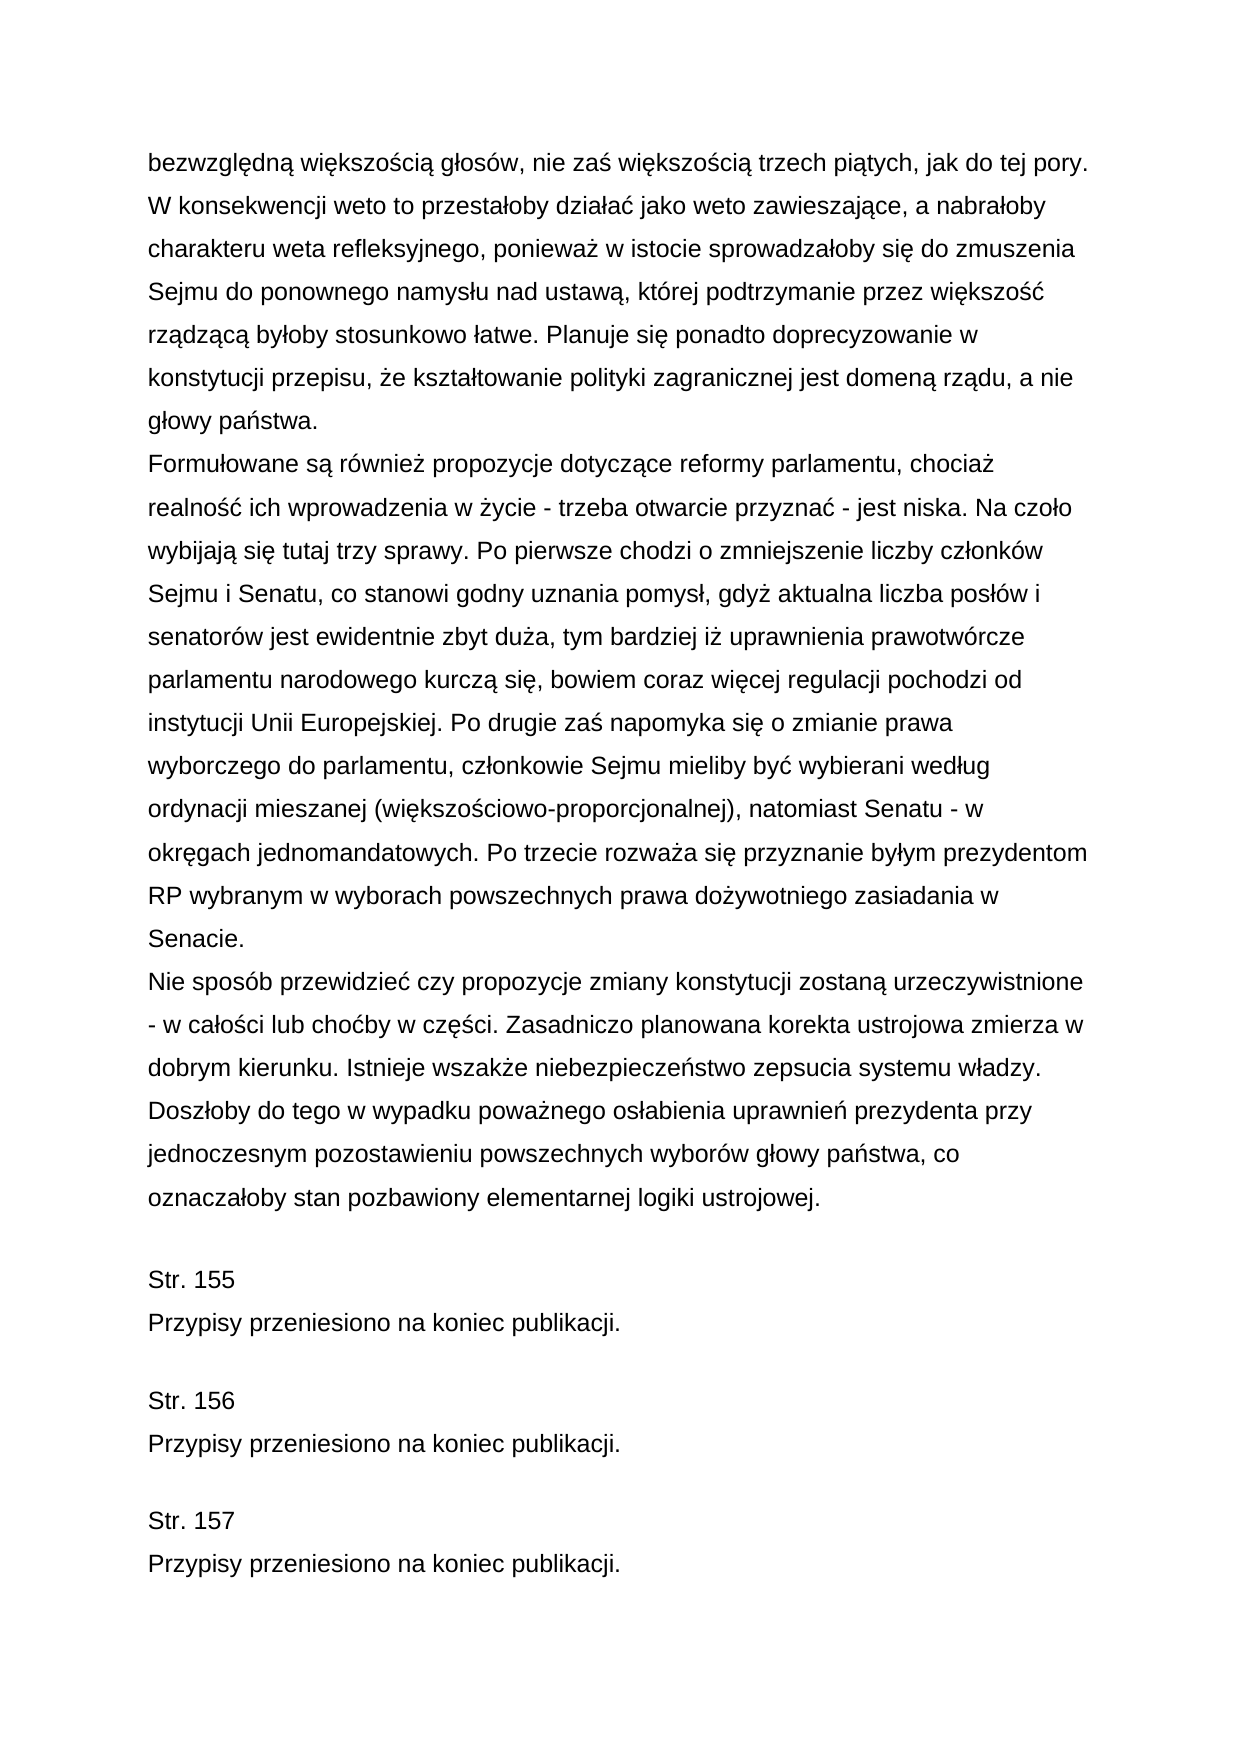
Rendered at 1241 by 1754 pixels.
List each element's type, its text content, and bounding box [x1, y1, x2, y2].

text bezwzględną większością głosów, nie zaś większością trzech piątych, jak do tej pory. W konsekwencji weto to przestałoby działać jako weto zawieszające, a nabrałoby charakteru weta refleksyjnego, ponieważ w istocie sprowadzałoby się do zmuszenia Sejmu do ponownego namysłu nad ustawą, której podtrzymanie przez większość rządzącą byłoby stosunkowo łatwe. Planuje się ponadto doprecyzowanie w konstytucji przepisu, że kształtowanie polityki zagranicznej jest domeną rządu, a nie głowy państwa. [148, 148, 1093, 435]
text Przypisy przeniesiono na koniec publikacji. [148, 1429, 1093, 1457]
text Str. 157 [148, 1506, 1093, 1535]
text Str. 155 [148, 1265, 1093, 1294]
text Przypisy przeniesiono na koniec publikacji. [148, 1549, 1093, 1578]
text Str. 156 [148, 1386, 1093, 1414]
text Przypisy przeniesiono na koniec publikacji. [148, 1308, 1093, 1337]
text Formułowane są również propozycje dotyczące reformy parlamentu, chociaż realność ich wprowadzenia w życie - trzeba otwarcie przyznać - jest niska. Na czoło wybijają się tutaj trzy sprawy. Po pierwsze chodzi o zmniejszenie liczby członków Sejmu i Senatu, co stanowi godny uznania pomysł, gdyż aktualna liczba posłów i senatorów jest ewidentnie zbyt duża, tym bardziej iż uprawnienia prawotwórcze parlamentu narodowego kurczą się, bowiem coraz więcej regulacji pochodzi od instytucji Unii Europejskiej. Po drugie zaś napomyka się o zmianie prawa wyborczego do parlamentu, członkowie Sejmu mieliby być wybierani według ordynacji mieszanej (większościowo-proporcjonalnej), natomiast Senatu - w okręgach jednomandatowych. Po trzecie rozważa się przyznanie byłym prezydentom RP wybranym w wyborach powszechnych prawa dożywotniego zasiadania w Senacie. [148, 449, 1093, 953]
text Nie sposób przewidzieć czy propozycje zmiany konstytucji zostaną urzeczywistnione - w całości lub choćby w części. Zasadniczo planowana korekta ustrojowa zmierza w dobrym kierunku. Istnieje wszakże niebezpieczeństwo zepsucia systemu władzy. Doszłoby do tego w wypadku poważnego osłabienia uprawnień prezydenta przy jednoczesnym pozostawieniu powszechnych wyborów głowy państwa, co oznaczałoby stan pozbawiony elementarnej logiki ustrojowej. [148, 967, 1093, 1211]
